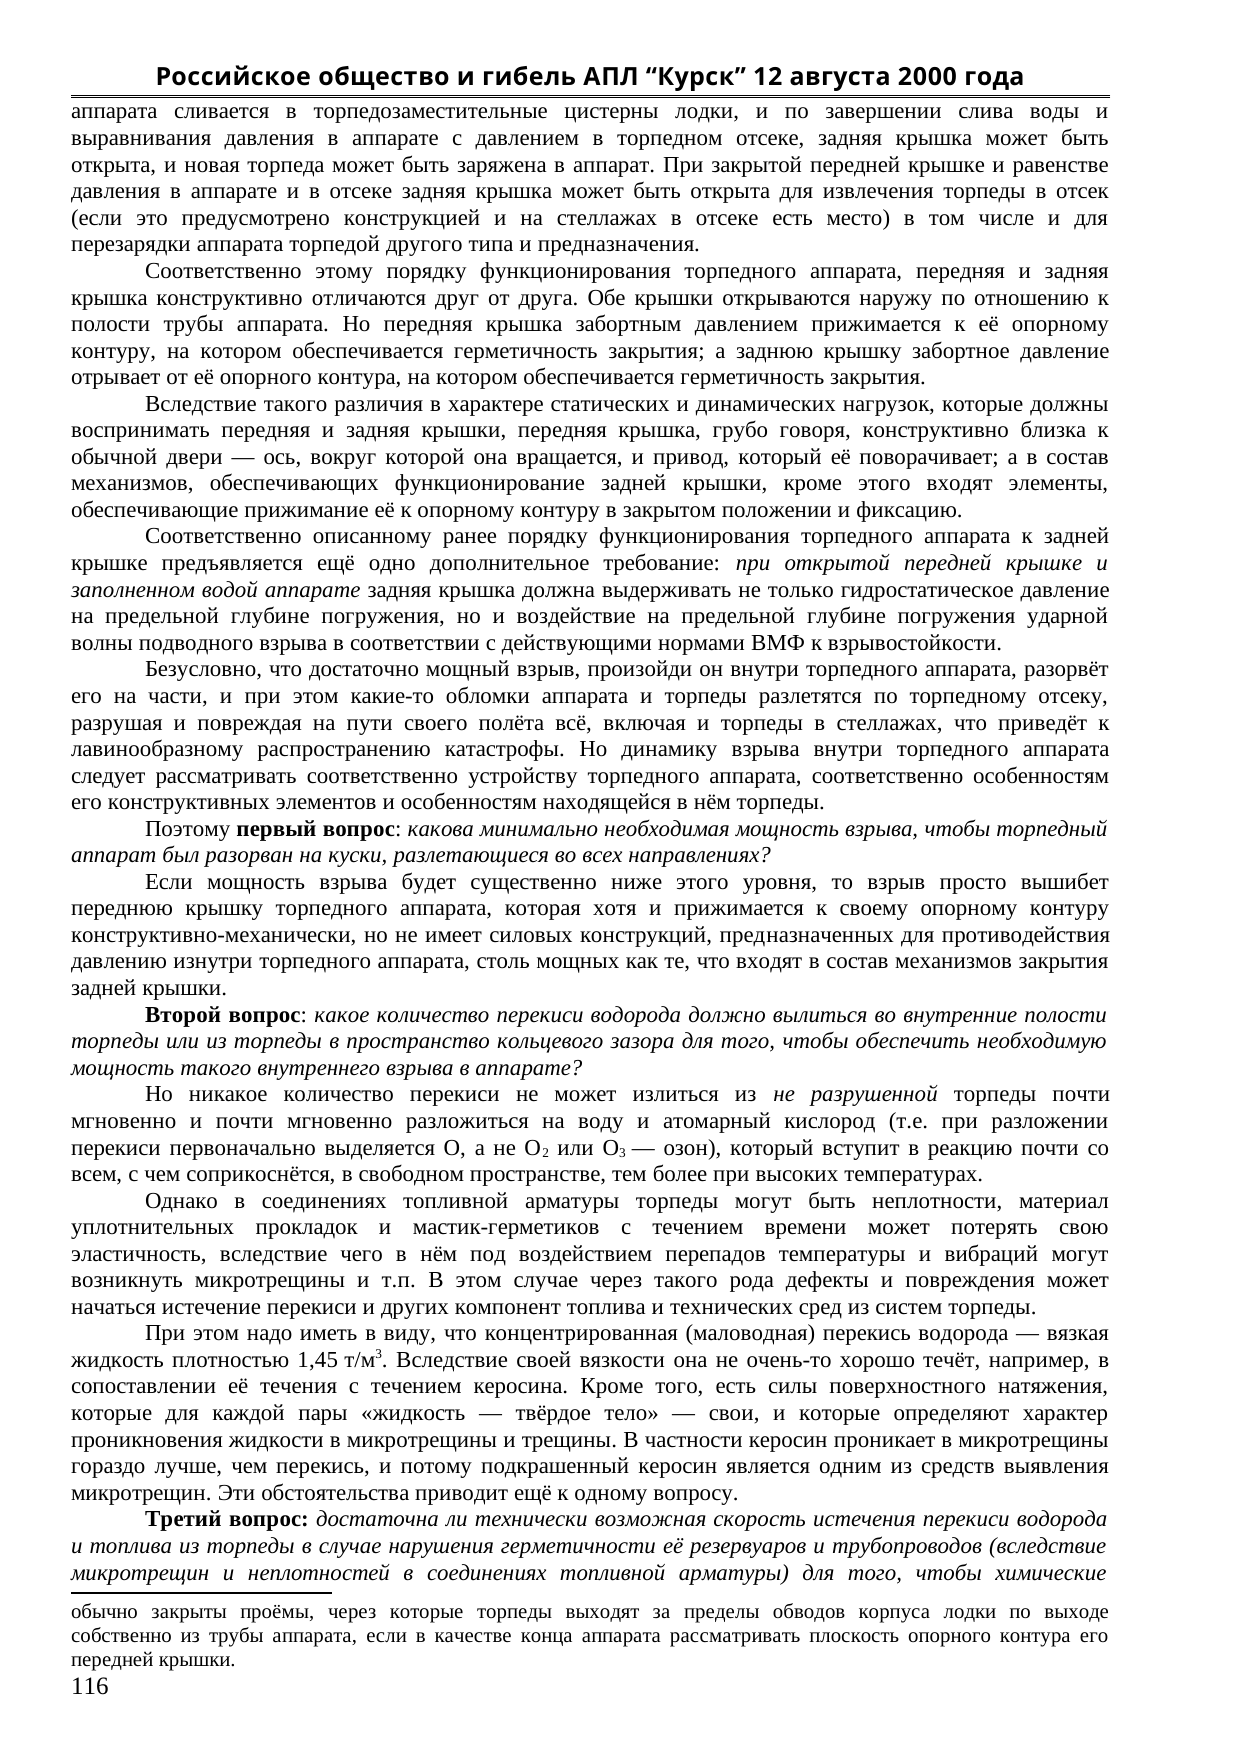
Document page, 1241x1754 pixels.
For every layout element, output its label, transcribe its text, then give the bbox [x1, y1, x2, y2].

text Но никакое количество перекиси не может излиться из не разрушенной торпеды почти мгновенно и почти мгновенно разложиться на воду и атомарный кислород (т.е. при разложении перекиси первоначально выделяется О, а не О2 или О3 — озон), который вступит в реакцию почти со всем, с чем соприкоснётся, в свободном пространстве, тем более при высоких температурах. [71, 1080, 1110, 1186]
text Поэтому первый вопрос: какова минимально необходимая мощность взрыва, чтобы торпедный аппарат был разорван на куски, разлетающиеся во всех направлениях? [71, 814, 1110, 868]
text обычно закрыты проёмы, через которые торпеды выходят за пределы обводов корпуса лодки по выходе собственно из трубы аппарата, если в качестве конца аппарата рассматривать плоскость опорного контура его передней крышки. [71, 1599, 1110, 1671]
text Однако в соединениях топливной арматуры торпеды могут быть неплотности, материал уплотнительных прокладок и мастик-герметиков с течением времени может потерять свою эластичность, вследствие чего в нём под воздействием перепадов температуры и вибраций могут возникнуть микротрещины и т.п. В этом случае через такого рода дефекты и повреждения может начаться истечение перекиси и других компонент топлива и технических сред из систем торпеды. [71, 1186, 1110, 1319]
text Безусловно, что достаточно мощный взрыв, произойди он внутри торпедного аппарата, разорвёт его на части, и при этом какие-то обломки аппарата и торпеды разлетятся по торпедному отсеку, разрушая и повреждая на пути своего полёта всё, включая и торпеды в стеллажах, что приведёт к лавинообразному рас­про­странению катастрофы. Но динамику взрыва внутри торпедного аппарата следует рассматривать соответственно устройству торпедного аппарата, соответственно особенностям его конструктивных элементов и особенностям находящейся в нём торпеды. [71, 655, 1110, 814]
text Соответственно этому порядку функционирования торпедного аппарата, передняя и задняя крышка конструктивно отличаются друг от друга. Обе крышки открываются наружу по отношению к полости трубы аппарата. Но передняя крышка забортным давлением прижимается к её опорному контуру, на котором обеспечивается герметичность закрытия; а заднюю крышку забортное давление отрывает от её опорного контура, на котором обеспечивается герметичность закрытия. [71, 257, 1110, 389]
text Второй вопрос: какое количество перекиси водорода должно вылиться во внутренние полости торпеды или из торпеды в пространство кольцевого зазора для того, чтобы обеспечить необходимую мощность такого внутреннего взрыва в аппарате? [71, 1001, 1110, 1080]
text Вследствие такого различия в характере статических и динамических нагрузок, которые должны воспринимать передняя и задняя крышки, передняя крышка, грубо говоря, конструктивно близка к обычной двери — ось, вокруг которой она вращается, и привод, который её поворачивает; а в состав механизмов, обеспечивающих функционирование задней крышки, кроме этого входят элементы, обеспечивающие прижимание её к опорному контуру в закрытом положении и фиксацию. [71, 389, 1110, 522]
text Третий вопрос: достаточна ли технически возможная скорость истечения перекиси водорода и топлива из торпеды в случае нарушения герметичности её резервуаров и трубопроводов (вследствие микротрещин и неплотностей в соединениях топливной арматуры) для того, чтобы химические [71, 1505, 1110, 1585]
text Соответственно описанному ранее порядку функционирования торпедного аппарата к задней крышке предъявляется ещё одно дополнительное требование: при открытой передней крышке и заполненном водой аппарате задняя крышка должна выдерживать не только гидростатическое давление на предельной глубине погружения, но и воздействие на предельной глубине погружения ударной волны подводного взрыва в соответствии с действующими нормами ВМФ к взрывостойкости. [71, 522, 1110, 655]
text Если мощность взрыва будет существенно ниже этого уровня, то взрыв просто вышибет переднюю крышку торпедного аппарата, которая хотя и прижимается к своему опорному контуру конструктивно-механически, но не имеет силовых конструкций, пред­назначенных для противодействия давлению изнутри торпедного аппарата, столь мощных как те, что входят в состав механизмов закрытия задней крышки. [71, 868, 1110, 1001]
text При этом надо иметь в виду, что концентрированная (маловодная) перекись водорода — вязкая жидкость плотностью 1,45 т/м3. Вследствие своей вязкости она не очень-то хорошо течёт, например, в сопоставлении её течения с течением керосина. Кроме того, есть силы поверхностного натяжения, которые для каждой пары «жидкость — твёрдое тело» — свои, и которые определяют характер проникновения жидкости в микротрещины и трещины. В частности керосин проникает в микротрещины гораздо лучше, чем перекись, и потому подкрашенный керосин является одним из средств выявления микротрещин. Эти обстоятельства приводит ещё к одному вопросу. [71, 1319, 1110, 1505]
text аппарата сливается в торпедозаместительные цистерны лодки, и по завершении слива воды и выравнивания давления в аппарате с давлением в торпедном отсеке, задняя крышка может быть открыта, и новая торпеда может быть заряжена в аппарат. При закрытой передней крышке и равенстве давления в аппарате и в отсеке задняя крышка может быть открыта для извлечения торпеды в отсек (если это предусмотрено конструкцией и на стеллажах в отсеке есть место) в том числе и для перезарядки аппарата торпедой другого типа и предназначения. [71, 98, 1110, 257]
